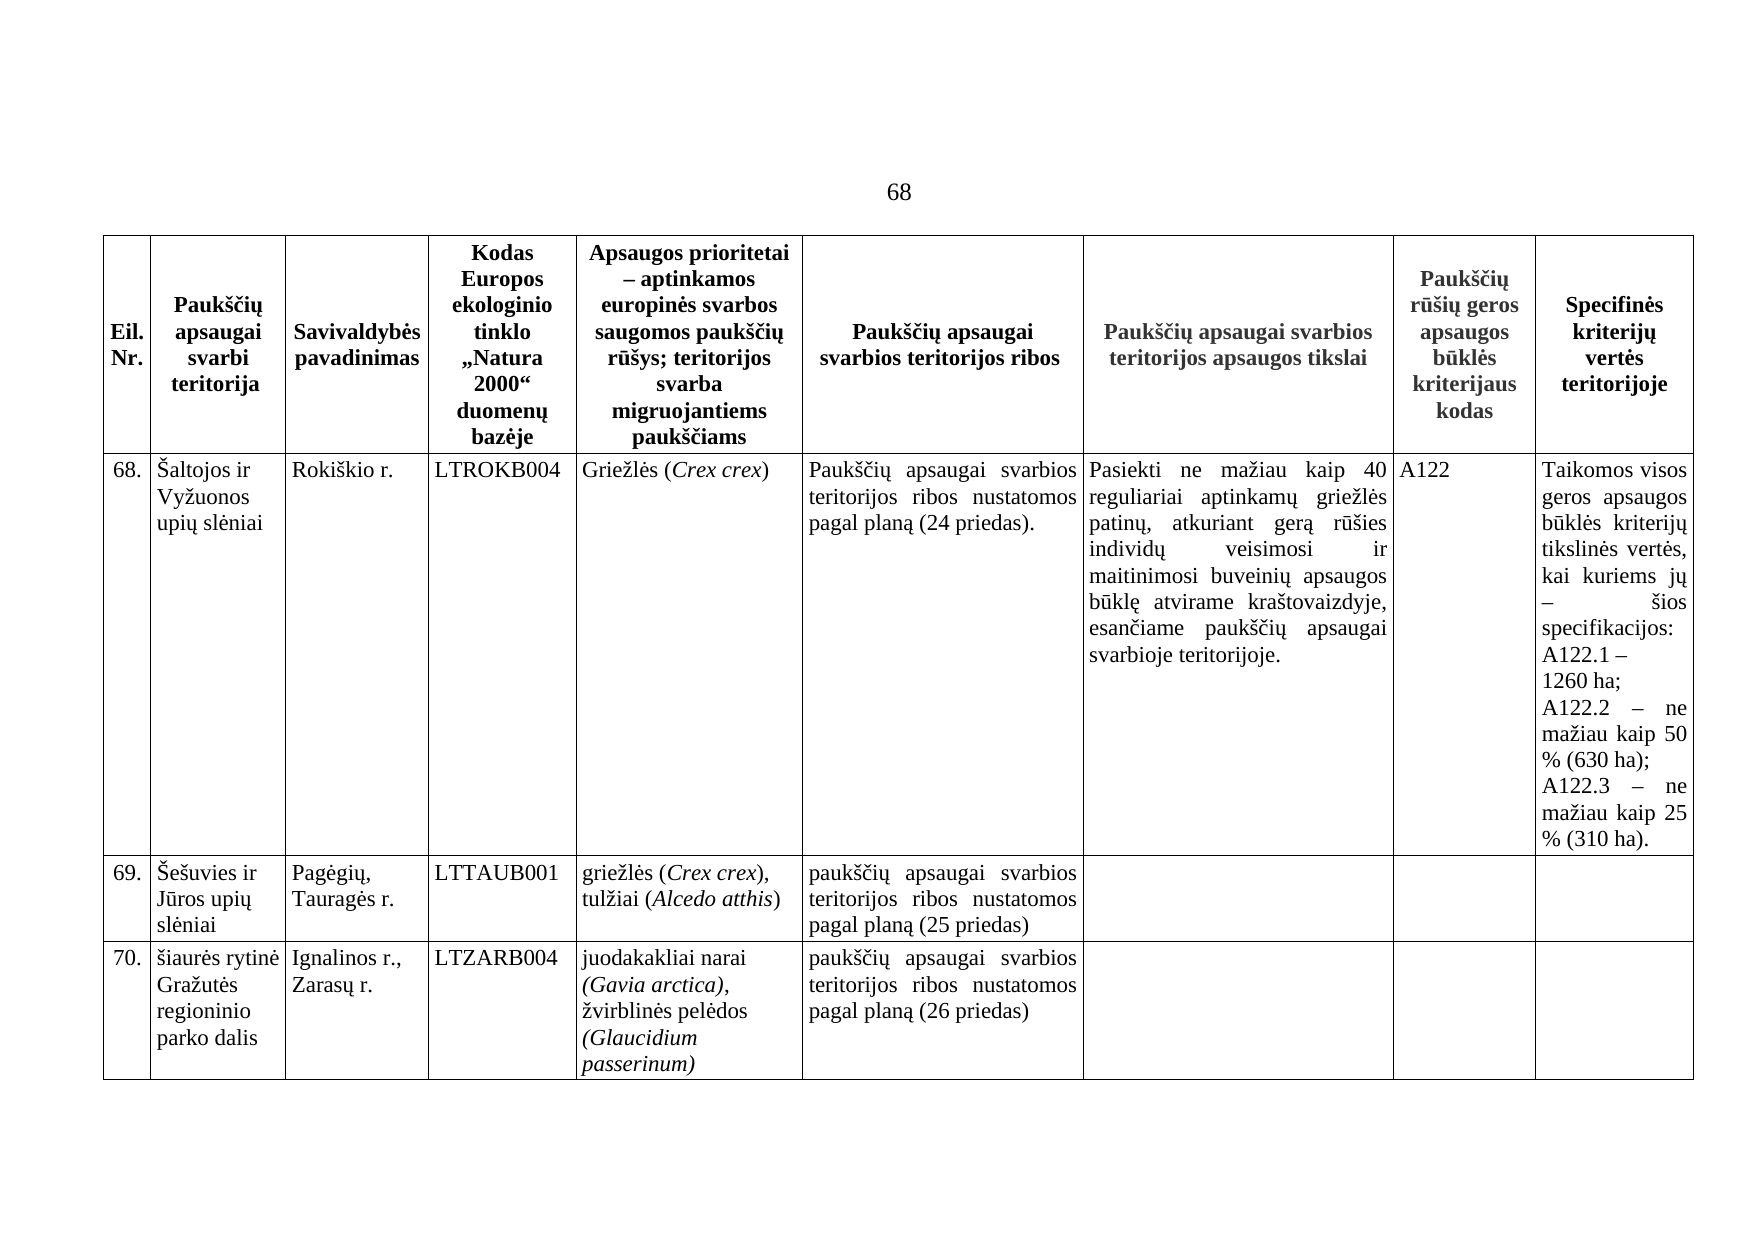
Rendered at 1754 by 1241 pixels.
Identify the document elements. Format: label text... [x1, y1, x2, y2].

table_header Savivaldybės pavadinimas [286, 236, 428, 452]
table_header Paukščių rūšių geros apsaugos būklės kriterijaus kodas [1394, 236, 1535, 452]
table_cell [1394, 942, 1535, 1079]
table_header Paukščių apsaugai svarbios teritorijos apsaugos tikslai [1084, 236, 1393, 452]
table_cell Paukščių apsaugai svarbios teritorijos ribos nustatomos pagal planą (24 priedas). [803, 454, 1083, 854]
table_cell A122 [1394, 454, 1535, 854]
table_cell Taikomos visos geros apsaugos būklės kriterijų tikslinės vertės, kai kuriems jų – šios specifikacijos: A122.1 – 1260 ha; A122.2 – ne mažiau kaip 50 % (630 ha); A122.3 – ne mažiau kaip 25 % (310 ha). [1536, 454, 1693, 854]
table_cell [1394, 856, 1535, 941]
table_header Paukščių apsaugai svarbios teritorijos ribos [803, 236, 1083, 452]
table_cell šiaurės rytinė Gražutės regioninio parko dalis [151, 942, 285, 1079]
table_cell Rokiškio r. [286, 454, 428, 854]
table_cell Šešuvies ir Jūros upių slėniai [151, 856, 285, 941]
table_cell Šaltojos ir Vyžuonos upių slėniai [151, 454, 285, 854]
table_cell LTZARB004 [429, 942, 576, 1079]
table_cell Pasiekti ne mažiau kaip 40 reguliariai aptinkamų griežlės patinų, atkuriant gerą rūšies individų veisimosi ir maitinimosi buveinių apsaugos būklę atvirame kraštovaizdyje, esančiame paukščių apsaugai svarbioje teritorijoje. [1084, 454, 1393, 854]
table_cell [1084, 856, 1393, 941]
table_cell 68. [104, 454, 150, 854]
table_cell griežlės (Crex crex), tulžiai (Alcedo atthis) [577, 856, 802, 941]
table_cell 70. [104, 942, 150, 1079]
table_header Specifinės kriterijų vertės teritorijoje [1536, 236, 1693, 452]
table_cell Griežlės (Crex crex) [577, 454, 802, 854]
table_header Eil. Nr. [104, 236, 150, 452]
table_header Apsaugos prioritetai – aptinkamos europinės svarbos saugomos paukščių rūšys; teritorijos svarba migruojantiems paukščiams [577, 236, 802, 452]
table_cell LTROKB004 [429, 454, 576, 854]
table_cell [1536, 856, 1693, 941]
table_cell [1084, 942, 1393, 1079]
table_cell paukščių apsaugai svarbios teritorijos ribos nustatomos pagal planą (26 priedas) [803, 942, 1083, 1079]
table_cell LTTAUB001 [429, 856, 576, 941]
table_cell juodakakliai narai (Gavia arctica), žvirblinės pelėdos (Glaucidium passerinum) [577, 942, 802, 1079]
table_cell [1536, 942, 1693, 1079]
table_cell paukščių apsaugai svarbios teritorijos ribos nustatomos pagal planą (25 priedas) [803, 856, 1083, 941]
table_cell Ignalinos r., Zarasų r. [286, 942, 428, 1079]
table_header Kodas Europos ekologinio tinklo „Natura 2000“ duomenų bazėje [429, 236, 576, 452]
table_cell 69. [104, 856, 150, 941]
table_header Paukščių apsaugai svarbi teritorija [151, 236, 285, 452]
table_cell Pagėgių, Tauragės r. [286, 856, 428, 941]
